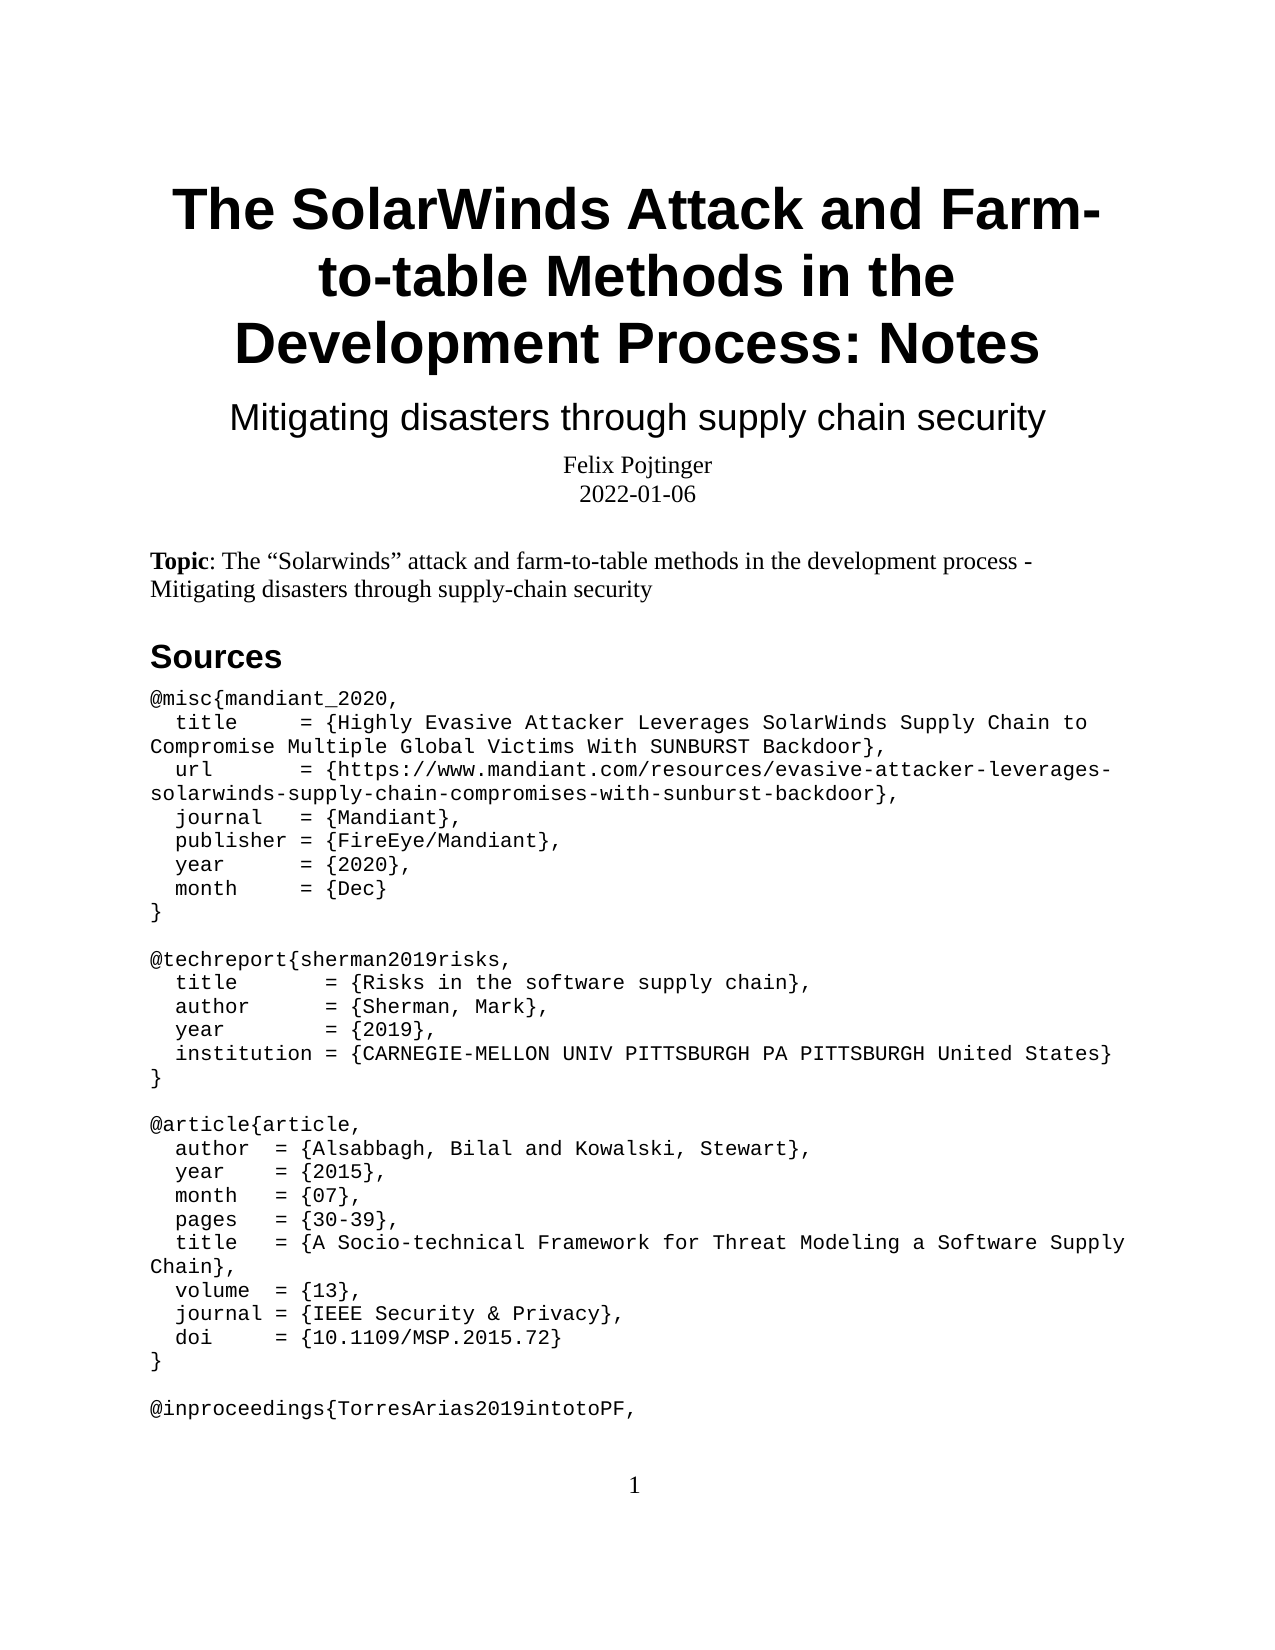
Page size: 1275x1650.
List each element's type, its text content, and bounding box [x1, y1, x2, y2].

text title = {A Socio-technical Framework for Threat Modeling a Software Supply Chain}, [150, 1232, 1125, 1279]
text title = {Risks in the software supply chain}, [150, 972, 1125, 996]
text Felix Pojtinger [150, 451, 1125, 479]
text 2022-01-06 [150, 479, 1125, 508]
text } [150, 1067, 1125, 1090]
text } [150, 1351, 1125, 1374]
title The SolarWinds Attack and Farm-to-table Methods in the Development Process: Notes [150, 175, 1125, 376]
subtitle Sources [150, 637, 1125, 676]
text journal = {IEEE Security & Privacy}, [150, 1303, 1125, 1327]
text institution = {CARNEGIE-MELLON UNIV PITTSBURGH PA PITTSBURGH United States} [150, 1043, 1125, 1067]
text pages = {30-39}, [150, 1209, 1125, 1232]
text year = {2019}, [150, 1019, 1125, 1043]
text volume = {13}, [150, 1279, 1125, 1303]
text title = {Highly Evasive Attacker Leverages SolarWinds Supply Chain to Compromise Multiple Global Victims With SUNBURST Backdoor}, [150, 712, 1125, 759]
text journal = {Mandiant}, [150, 807, 1125, 830]
text month = {07}, [150, 1185, 1125, 1209]
text Topic: The “Solarwinds” attack and farm-to-table methods in the development process - Mitigating disasters through supply-chain security [150, 546, 1125, 603]
text @misc{mandiant_2020, [150, 688, 1125, 712]
text author = {Sherman, Mark}, [150, 996, 1125, 1019]
text author = {Alsabbagh, Bilal and Kowalski, Stewart}, [150, 1138, 1125, 1161]
text year = {2020}, [150, 854, 1125, 878]
text @inproceedings{TorresArias2019intotoPF, [150, 1398, 1125, 1421]
text publisher = {FireEye/Mandiant}, [150, 830, 1125, 854]
text doi = {10.1109/MSP.2015.72} [150, 1327, 1125, 1351]
text @article{article, [150, 1114, 1125, 1138]
text @techreport{sherman2019risks, [150, 948, 1125, 972]
text month = {Dec} [150, 878, 1125, 901]
text url = {https://www.mandiant.com/resources/evasive-attacker-leverages-solarwinds-supply-chain-compromises-with-sunburst-backdoor}, [150, 759, 1125, 807]
subtitle Mitigating disasters through supply chain security [150, 395, 1125, 438]
text year = {2015}, [150, 1161, 1125, 1185]
text } [150, 901, 1125, 925]
